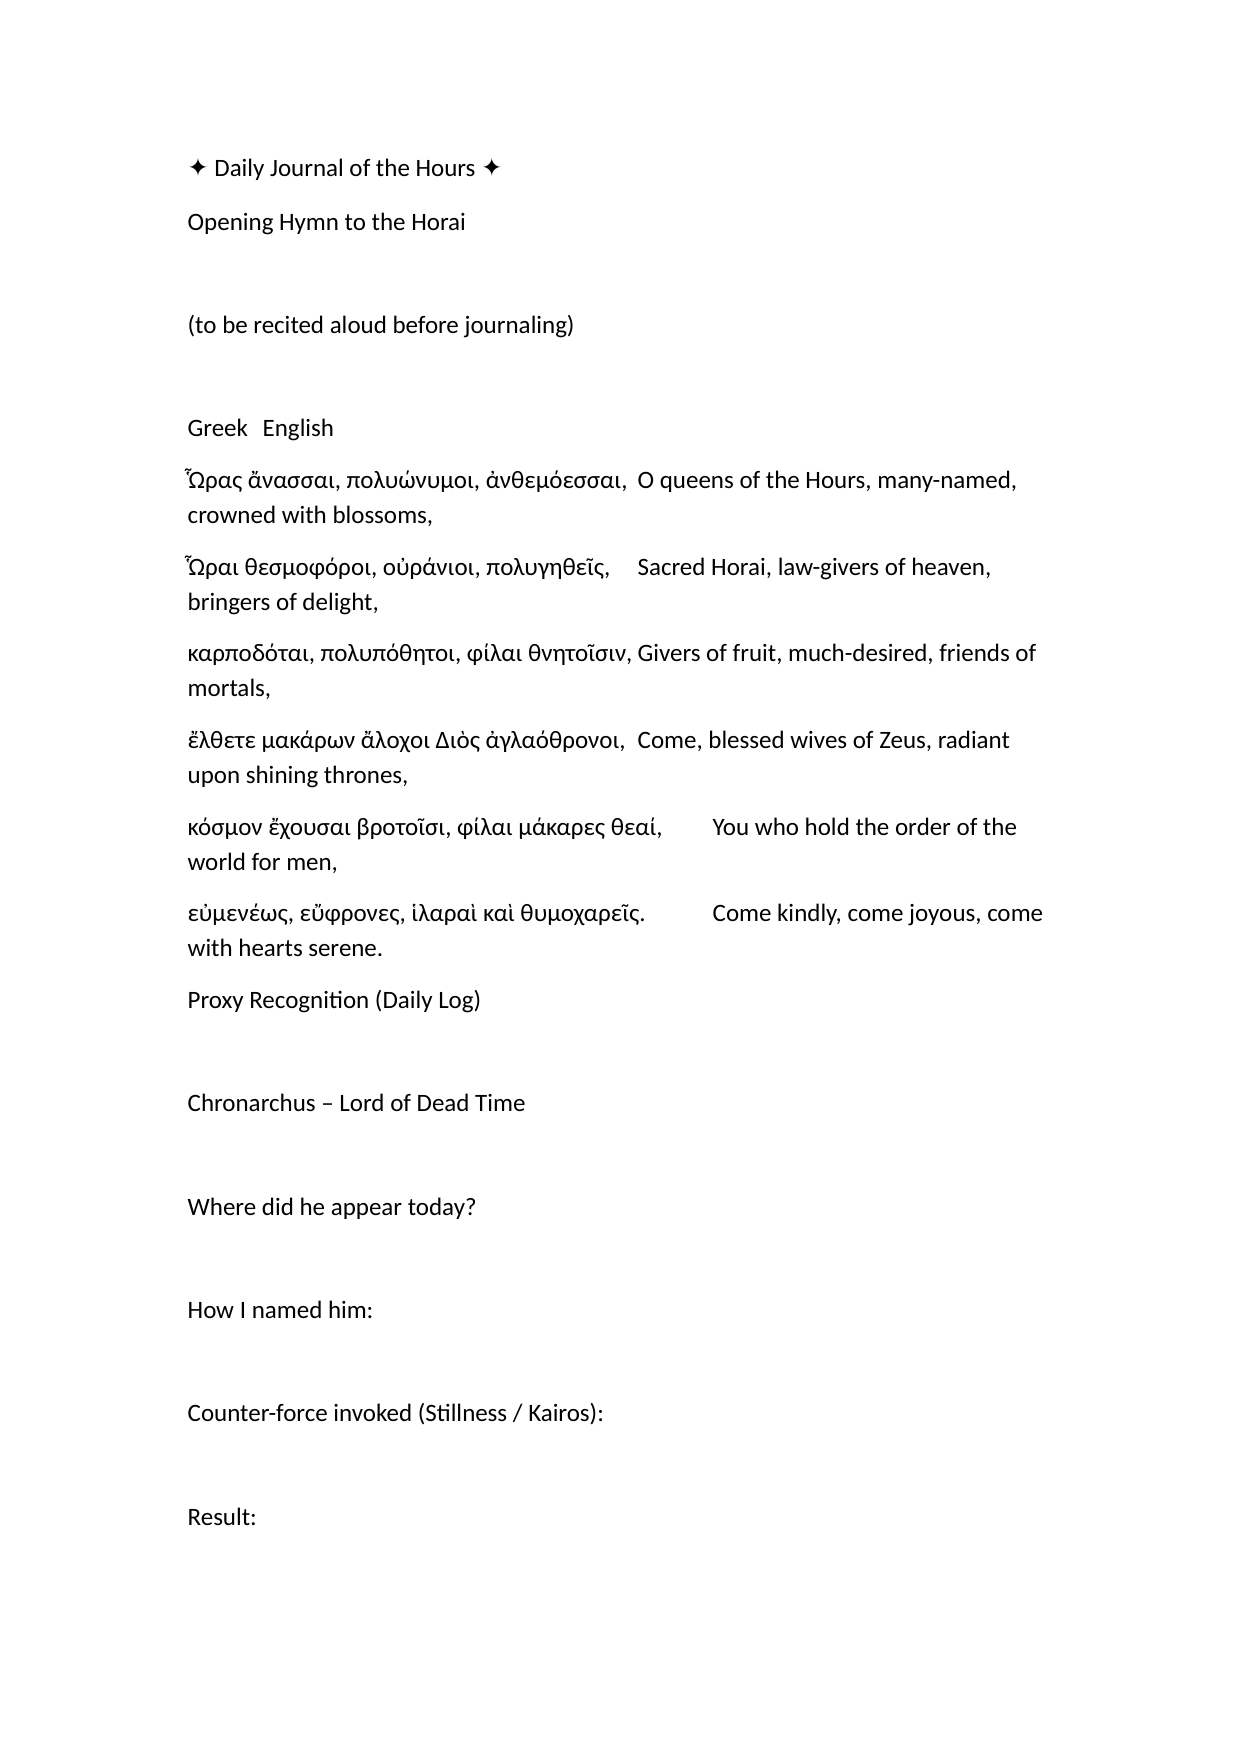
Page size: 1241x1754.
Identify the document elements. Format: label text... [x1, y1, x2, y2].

text Ὧραι θεσμοφόροι, οὐράνιοι, πολυγηθεῖς, Sacred Horai, law-givers of heaven, bringers of delight, [187, 551, 1053, 616]
text Result: [187, 1501, 1053, 1531]
text (to be recited aloud before journaling) [187, 309, 1053, 340]
text καρποδόται, πολυπόθητοι, φίλαι θνητοῖσιν, Givers of fruit, much-desired, friends of mortals, [187, 637, 1053, 703]
text ✦ Daily Journal of the Hours ✦ [187, 150, 1053, 184]
text Opening Hymn to the Horai [187, 206, 1053, 236]
text Chronarchus – Lord of Dead Time [187, 1087, 1053, 1118]
text Where did he appear today? [187, 1191, 1053, 1221]
text Proxy Recognition (Daily Log) [187, 984, 1053, 1015]
text How I named him: [187, 1294, 1053, 1325]
text Counter-force invoked (Stillness / Kairos): [187, 1397, 1053, 1428]
text εὐμενέως, εὔφρονες, ἱλαραὶ καὶ θυμοχαρεῖς. Come kindly, come joyous, come with hearts serene. [187, 897, 1053, 963]
text κόσμον ἔχουσαι βροτοῖσι, φίλαι μάκαρες θεαί, You who hold the order of the world for men, [187, 811, 1053, 876]
text Ὧρας ἄνασσαι, πολυώνυμοι, ἀνθεμόεσσαι, O queens of the Hours, many-named, crowned with blossoms, [187, 464, 1053, 530]
text ἔλθετε μακάρων ἄλοχοι Διὸς ἀγλαόθρονοι, Come, blessed wives of Zeus, radiant upon shining thrones, [187, 724, 1053, 790]
text Greek English [187, 412, 1053, 443]
